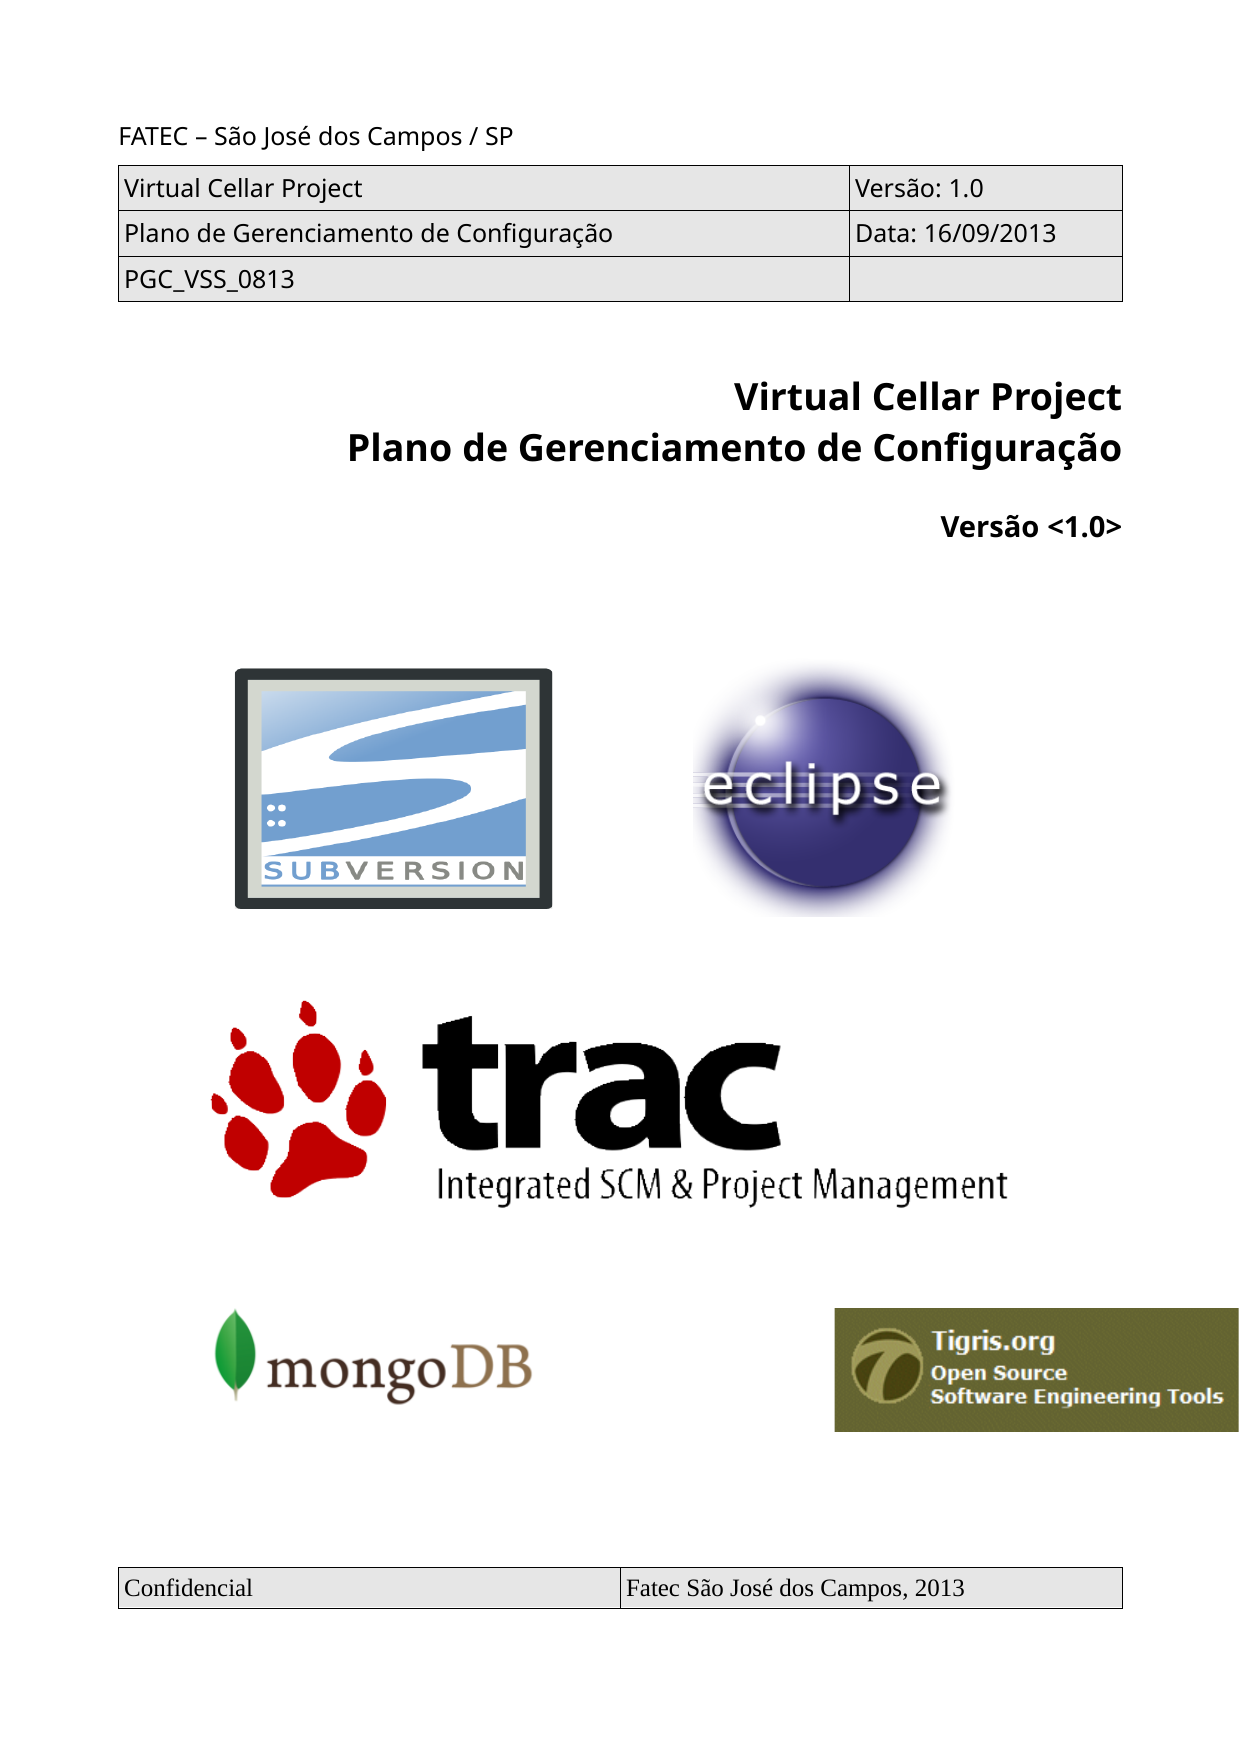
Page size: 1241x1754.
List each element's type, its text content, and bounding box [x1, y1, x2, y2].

text Plano de Gerenciamento de Configuração [118, 421, 1122, 472]
text Versão <1.0> [118, 506, 1122, 546]
picture [203, 1234, 543, 1480]
picture [693, 657, 955, 917]
picture [234, 668, 553, 909]
text Virtual Cellar Project [118, 370, 1122, 421]
picture [202, 995, 1015, 1214]
picture [834, 1308, 1239, 1432]
